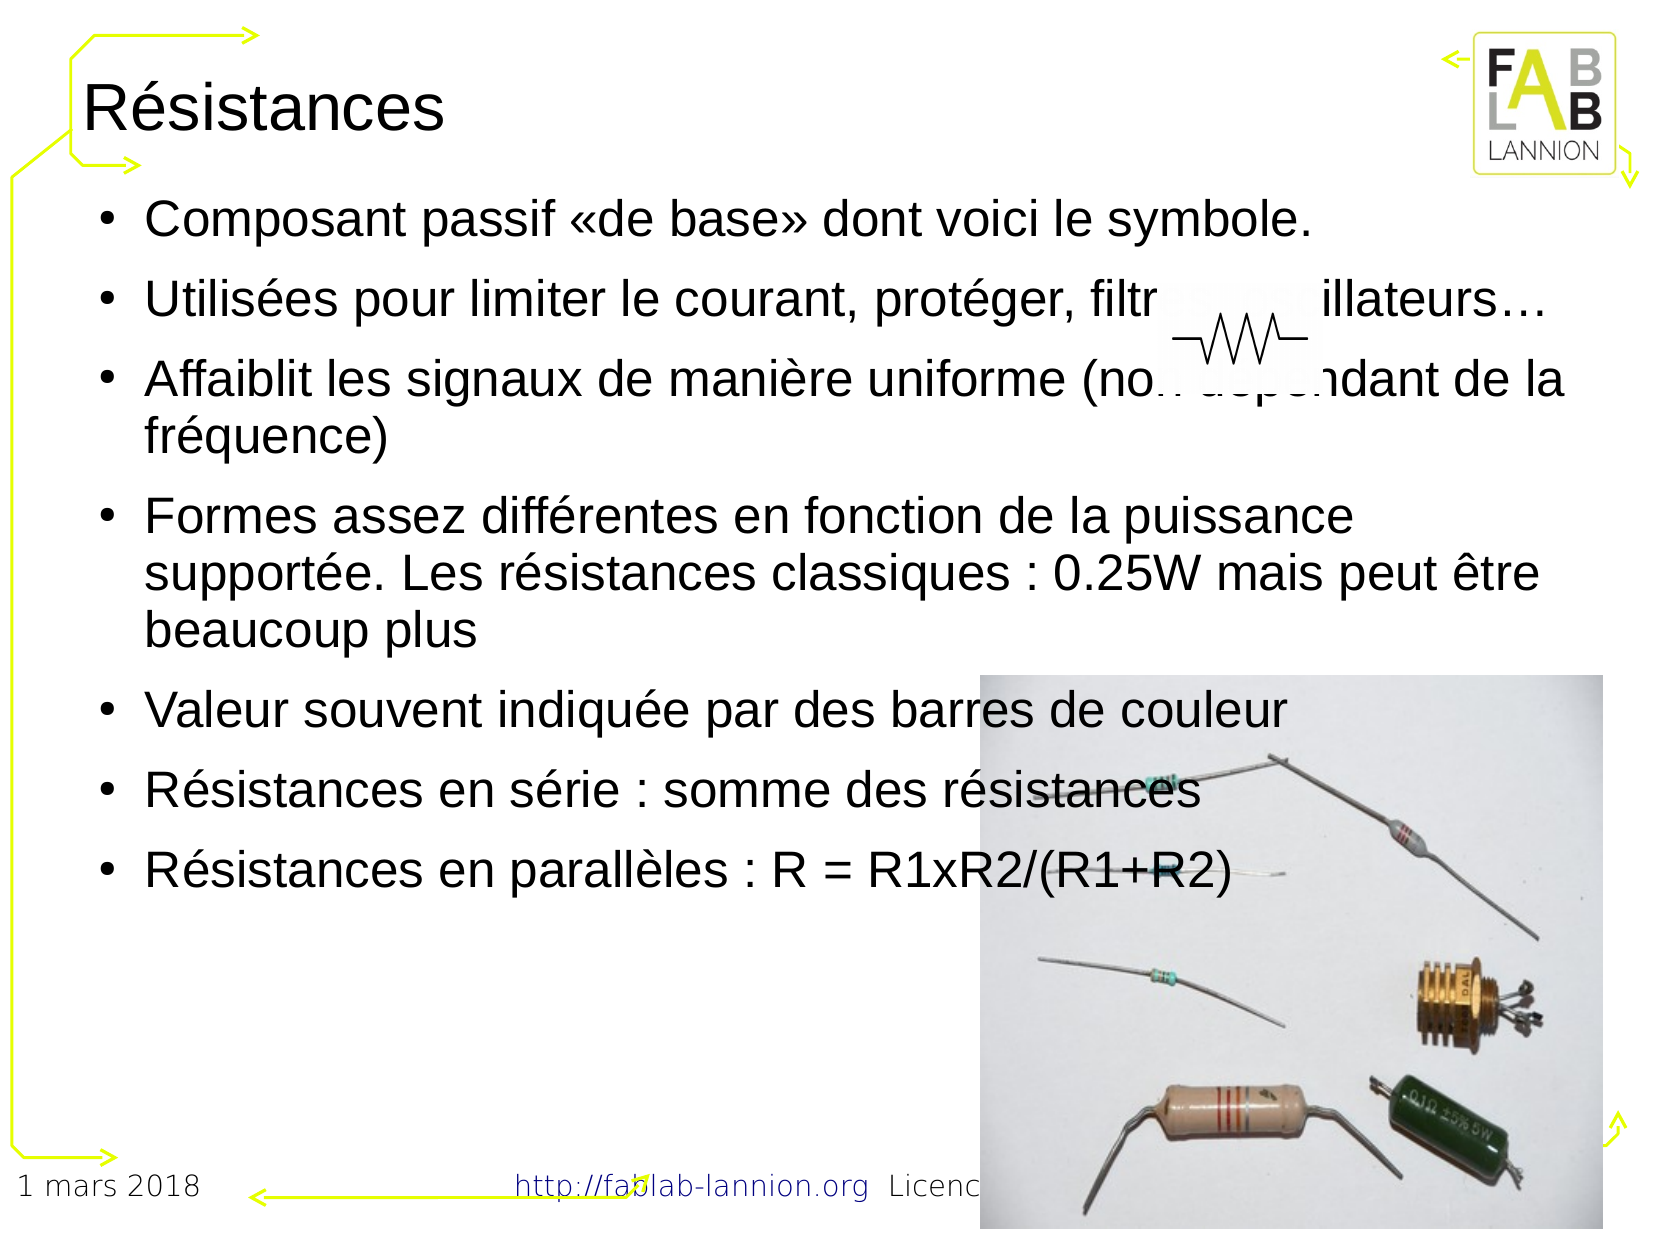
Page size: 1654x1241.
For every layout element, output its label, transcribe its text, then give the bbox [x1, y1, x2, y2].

list Composant passif «de base» dont voici le symbole. Utilisées pour limiter le courant, protéger, filtres, oscillateurs… Affaiblit les signaux de manière uniforme (non dépendant de la fréquence) Formes assez différentes en fonction de la puissance supportée. Les résistances classiques : 0.25W mais peut être beaucoup plus Valeur souvent indiquée par des barres de couleur Résistances en série : somme des résistances Résistances en parallèles : R = R1xR2/(R1+R2) [82, 190, 1571, 910]
picture [1470, 29, 1619, 178]
picture [980, 675, 1603, 1229]
picture [1157, 283, 1323, 394]
title Résistances [82, 49, 1441, 166]
